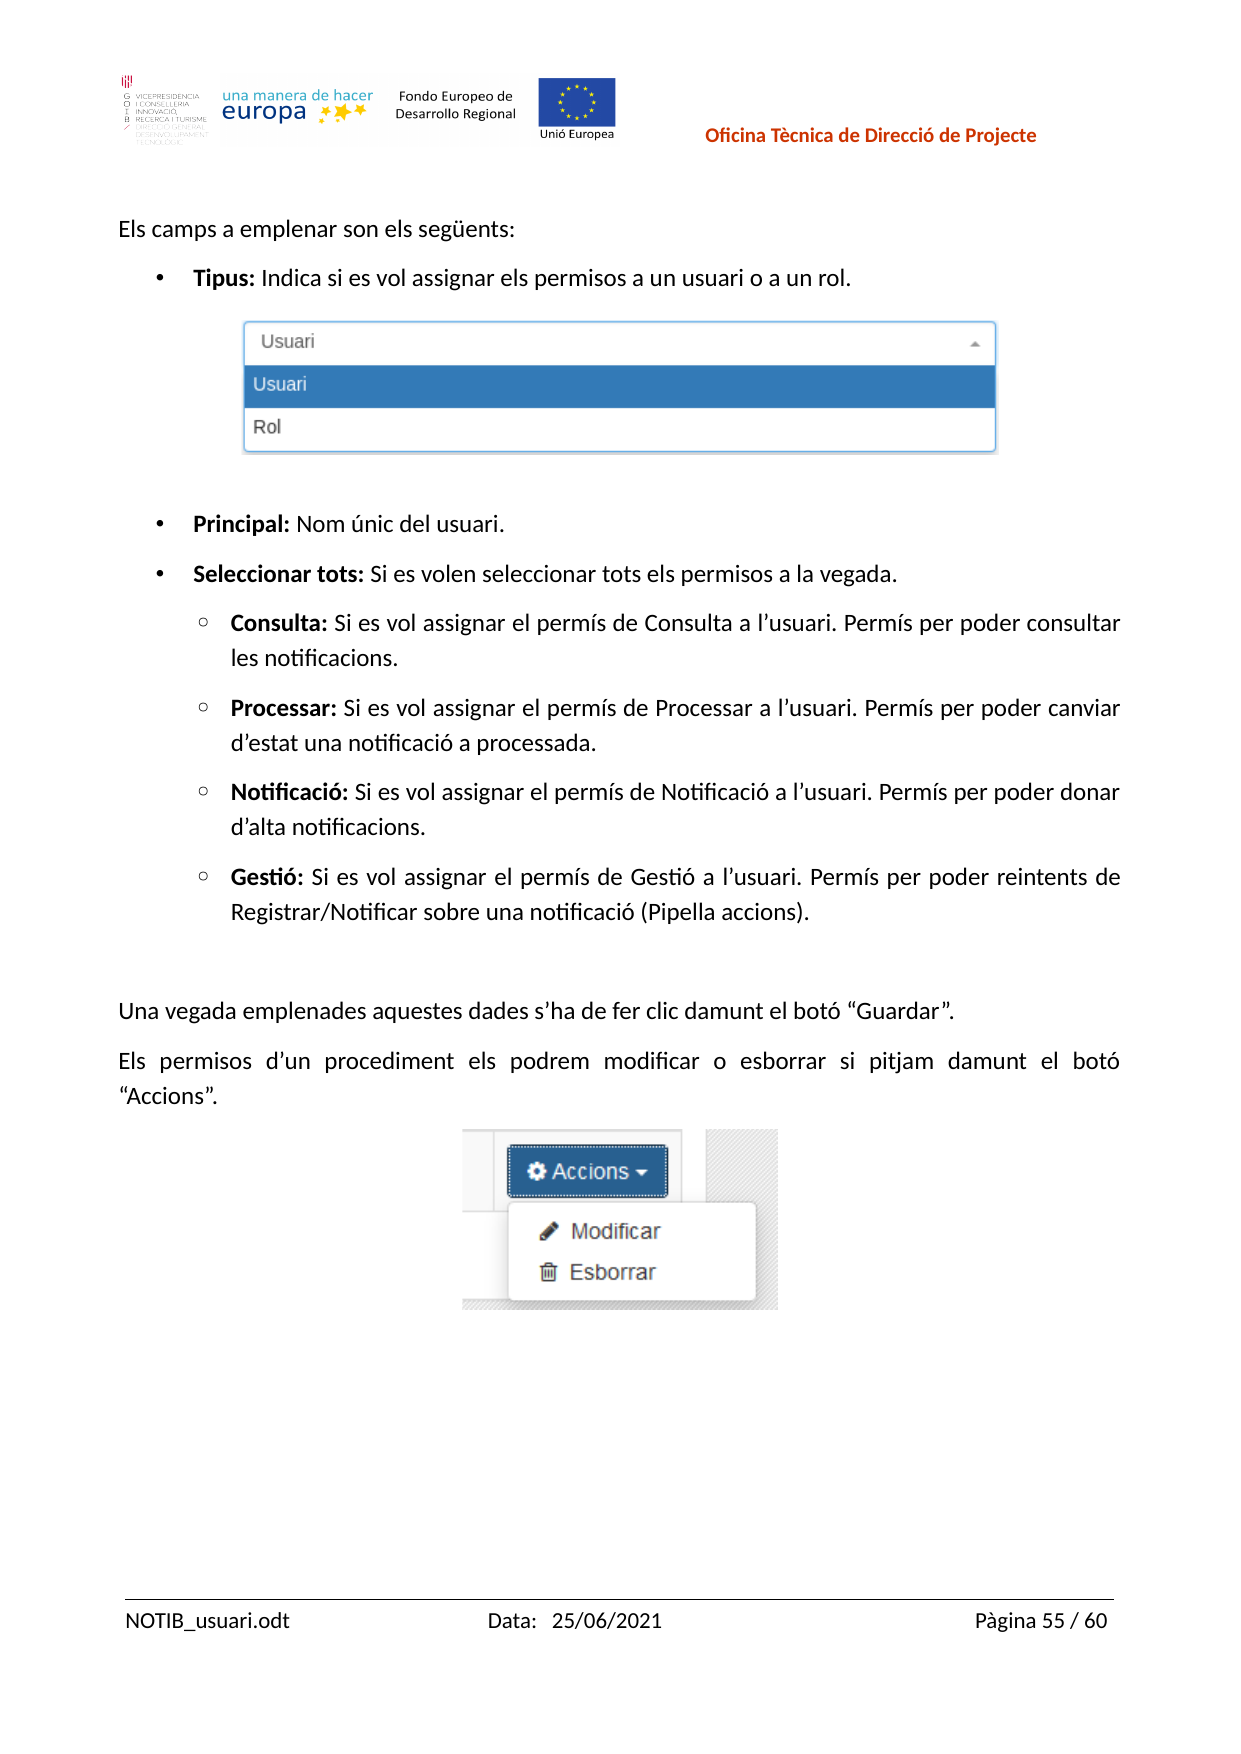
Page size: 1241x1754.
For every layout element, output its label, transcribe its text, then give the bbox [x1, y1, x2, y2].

picture [118, 73, 213, 147]
picture [462, 1129, 778, 1310]
list Processar: Si es vol assignar el permís de Processar a l’usuari. Permís per poder canviar d’estat una notificació a processada. [193, 692, 1122, 757]
list Consulta: Si es vol assignar el permís de Consulta a l’usuari. Permís per poder consultar les notificacions. [193, 607, 1122, 673]
text Els camps a emplenar son els següents: [118, 213, 1122, 243]
list Tipus: Indica si es vol assignar els permisos a un usuari o a un rol. [156, 263, 1122, 293]
list Seleccionar tots: Si es volen seleccionar tots els permisos a la vegada. [156, 558, 1122, 588]
list Principal: Nom únic del usuari. [156, 508, 1122, 539]
text Una vegada emplenades aquestes dades s’ha de fer clic damunt el botó “Guardar”. [118, 995, 1122, 1026]
list Gestió: Si es vol assignar el permís de Gestió a l’usuari. Permís per poder reintents de Registrar/Notificar sobre una notificació (Pipella accions). [193, 861, 1122, 927]
list Notificació: Si es vol assignar el permís de Notificació a l’usuari. Permís per poder donar d’alta notificacions. [193, 777, 1122, 842]
picture [241, 320, 999, 455]
text Els permisos d’un procediment els podrem modificar o esborrar si pitjam damunt el botó “Accions”. [118, 1045, 1122, 1110]
picture [219, 73, 621, 147]
